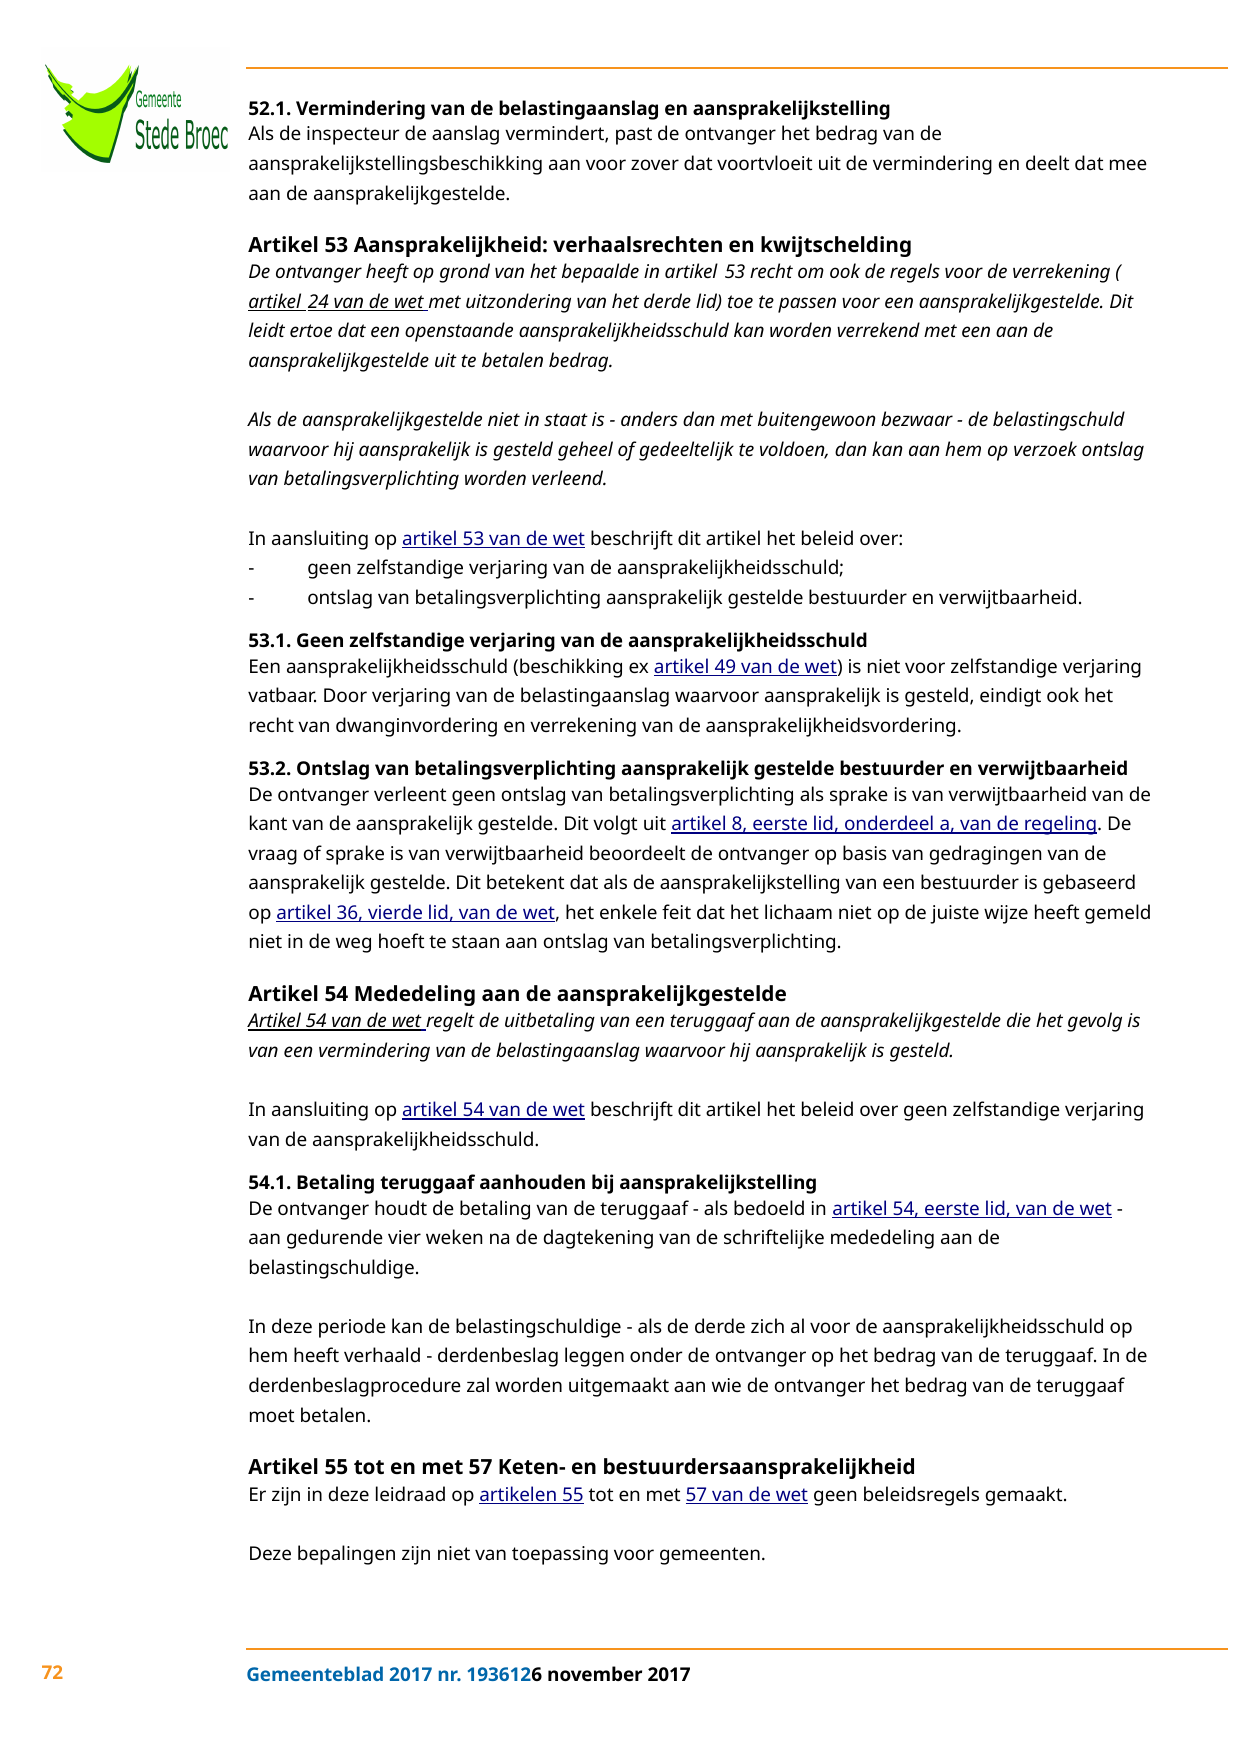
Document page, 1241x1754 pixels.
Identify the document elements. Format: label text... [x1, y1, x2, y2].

text Artikel 54 van de wet regelt de uitbetaling van een teruggaaf aan de aansprakelijkgestelde die het gevolg is van een vermindering van de belastingaanslag waarvoor hij aansprakelijk is gesteld. [248, 1008, 1152, 1063]
text Artikel 54 Mededeling aan de aansprakelijkgestelde [248, 979, 1152, 1008]
text Als de inspecteur de aanslag vermindert, past de ontvanger het bedrag van de aansprakelijkstellingsbeschikking aan voor zover dat voortvloeit uit de vermindering en deelt dat mee aan de aansprakelijkgestelde. [248, 121, 1152, 205]
text De ontvanger verleent geen ontslag van betalingsverplichting als sprake is van verwijtbaarheid van de kant van de aansprakelijk gestelde. Dit volgt uit artikel 8, eerste lid, onderdeel a, van de regeling. De vraag of sprake is van verwijtbaarheid beoordeelt de ontvanger op basis van gedragingen van de aansprakelijk gestelde. Dit betekent dat als de aansprakelijkstelling van een bestuurder is gebaseerd op artikel 36, vierde lid, van de wet, het enkele feit dat het lichaam niet op de juiste wijze heeft gemeld niet in de weg hoeft te staan aan ontslag van betalingsverplichting. [248, 781, 1152, 954]
text 52.1. Vermindering van de belastingaanslag en aansprakelijkstelling [248, 95, 1152, 121]
list ontslag van betalingsverplichting aansprakelijk gestelde bestuurder en verwijtbaarheid. [248, 584, 1152, 610]
text Deze bepalingen zijn niet van toepassing voor gemeenten. [248, 1540, 1152, 1566]
text In aansluiting op artikel 53 van de wet beschrijft dit artikel het beleid over: [248, 525, 1152, 551]
text Er zijn in deze leidraad op artikelen 55 tot en met 57 van de wet geen beleidsregels gemaakt. [248, 1481, 1152, 1506]
text 53.1. Geen zelfstandige verjaring van de aansprakelijkheidsschuld [248, 627, 1152, 653]
text In aansluiting op artikel 54 van de wet beschrijft dit artikel het beleid over geen zelfstandige verjaring van de aansprakelijkheidsschuld. [248, 1096, 1152, 1152]
text In deze periode kan de belastingschuldige - als de derde zich al voor de aansprakelijkheidsschuld op hem heeft verhaald - derdenbeslag leggen onder de ontvanger op het bedrag van de teruggaaf. In de derdenbeslagprocedure zal worden uitgemaakt aan wie de ontvanger het bedrag van de teruggaaf moet betalen. [248, 1313, 1152, 1428]
text Artikel 53 Aansprakelijkheid: verhaalsrechten en kwijtschelding [248, 230, 1152, 258]
list geen zelfstandige verjaring van de aansprakelijkheidsschuld; [248, 554, 1152, 580]
text Als de aansprakelijkgestelde niet in staat is - anders dan met buitengewoon bezwaar - de belastingschuld waarvoor hij aansprakelijk is gesteld geheel of gedeeltelijk te voldoen, dan kan aan hem op verzoek ontslag van betalingsverplichting worden verleend. [248, 406, 1152, 491]
text Een aansprakelijkheidsschuld (beschikking ex artikel 49 van de wet) is niet voor zelfstandige verjaring vatbaar. Door verjaring van de belastingaanslag waarvoor aansprakelijk is gesteld, eindigt ook het recht van dwanginvordering en verrekening van de aansprakelijkheidsvordering. [248, 653, 1152, 738]
text 53.2. Ontslag van betalingsverplichting aansprakelijk gestelde bestuurder en verwijtbaarheid [248, 755, 1152, 781]
text De ontvanger houdt de betaling van de teruggaaf - als bedoeld in artikel 54, eerste lid, van de wet - aan gedurende vier weken na de dagtekening van de schriftelijke mededeling aan de belastingschuldige. [248, 1195, 1152, 1280]
text Artikel 55 tot en met 57 Keten- en bestuurdersaansprakelijkheid [248, 1452, 1152, 1481]
picture [41, 47, 231, 172]
text De ontvanger heeft op grond van het bepaalde in artikel 53 recht om ook de regels voor de verrekening ( artikel 24 van de wet met uitzondering van het derde lid) toe te passen voor een aansprakelijkgestelde. Dit leidt ertoe dat een openstaande aansprakelijkheidsschuld kan worden verrekend met een aan de aansprakelijkgestelde uit te betalen bedrag. [248, 258, 1152, 373]
text 54.1. Betaling teruggaaf aanhouden bij aansprakelijkstelling [248, 1169, 1152, 1195]
